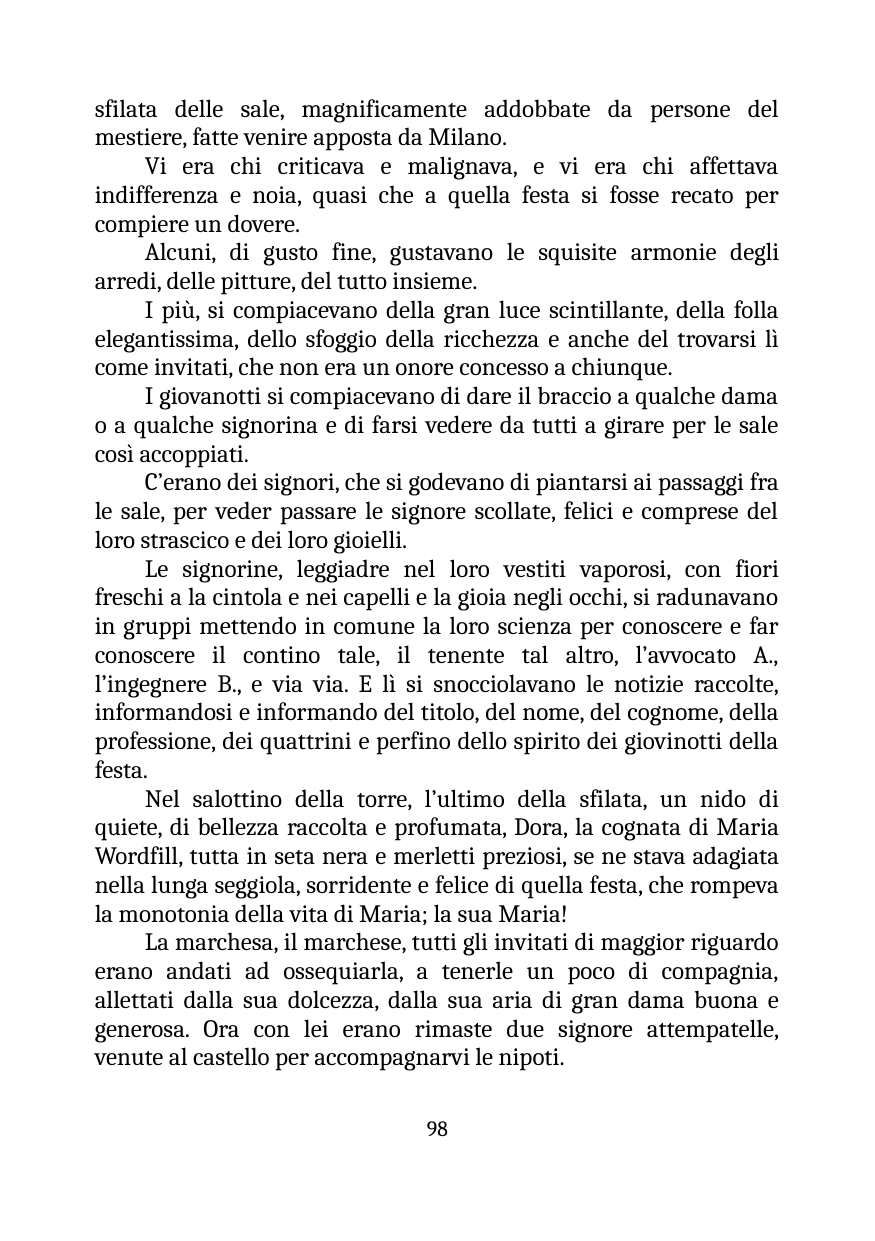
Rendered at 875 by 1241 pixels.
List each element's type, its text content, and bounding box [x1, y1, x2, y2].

text La marchesa, il marchese, tutti gli invitati di maggior riguardo erano andati ad ossequiarla, a tenerle un poco di compagnia, allettati dalla sua dolcezza, dalla sua aria di gran dama buona e generosa. Ora con lei erano rimaste due signore attempatelle, venute al castello per accompagnarvi le nipoti. [94, 928, 779, 1072]
text Le signorine, leggiadre nel loro vestiti vaporosi, con fiori freschi a la cintola e nei capelli e la gioia negli occhi, si radunavano in gruppi mettendo in comune la loro scienza per conoscere e far conoscere il contino tale, il tenente tal altro, l’avvocato A., l’ingegnere B., e via via. E lì si snocciolavano le notizie raccolte, informandosi e informando del titolo, del nome, del cognome, della professione, dei quattrini e perfino dello spirito dei giovinotti della festa. [94, 554, 779, 784]
text C’erano dei signori, che si godevano di piantarsi ai passaggi fra le sale, per veder passare le signore scollate, felici e comprese del loro strascico e dei loro gioielli. [94, 468, 779, 554]
text Nel salottino della torre, l’ultimo della sfilata, un nido di quiete, di bellezza raccolta e profumata, Dora, la cognata di Maria Wordfill, tutta in seta nera e merletti preziosi, se ne stava adagiata nella lunga seggiola, sorridente e felice di quella festa, che rompeva la monotonia della vita di Maria; la sua Maria! [94, 784, 779, 928]
text sfilata delle sale, magnificamente addobbate da persone del mestiere, fatte venire apposta da Milano. [94, 94, 779, 152]
text Vi era chi criticava e malignava, e vi era chi affettava indifferenza e noia, quasi che a quella festa si fosse recato per compiere un dovere. [94, 152, 779, 238]
text I più, si compiacevano della gran luce scintillante, della folla elegantissima, dello sfoggio della ricchezza e anche del trovarsi lì come invitati, che non era un onore concesso a chiunque. [94, 296, 779, 382]
text Alcuni, di gusto fine, gustavano le squisite armonie degli arredi, delle pitture, del tutto insieme. [94, 238, 779, 296]
text I giovanotti si compiacevano di dare il braccio a qualche dama o a qualche signorina e di farsi vedere da tutti a girare per le sale così accoppiati. [94, 382, 779, 468]
